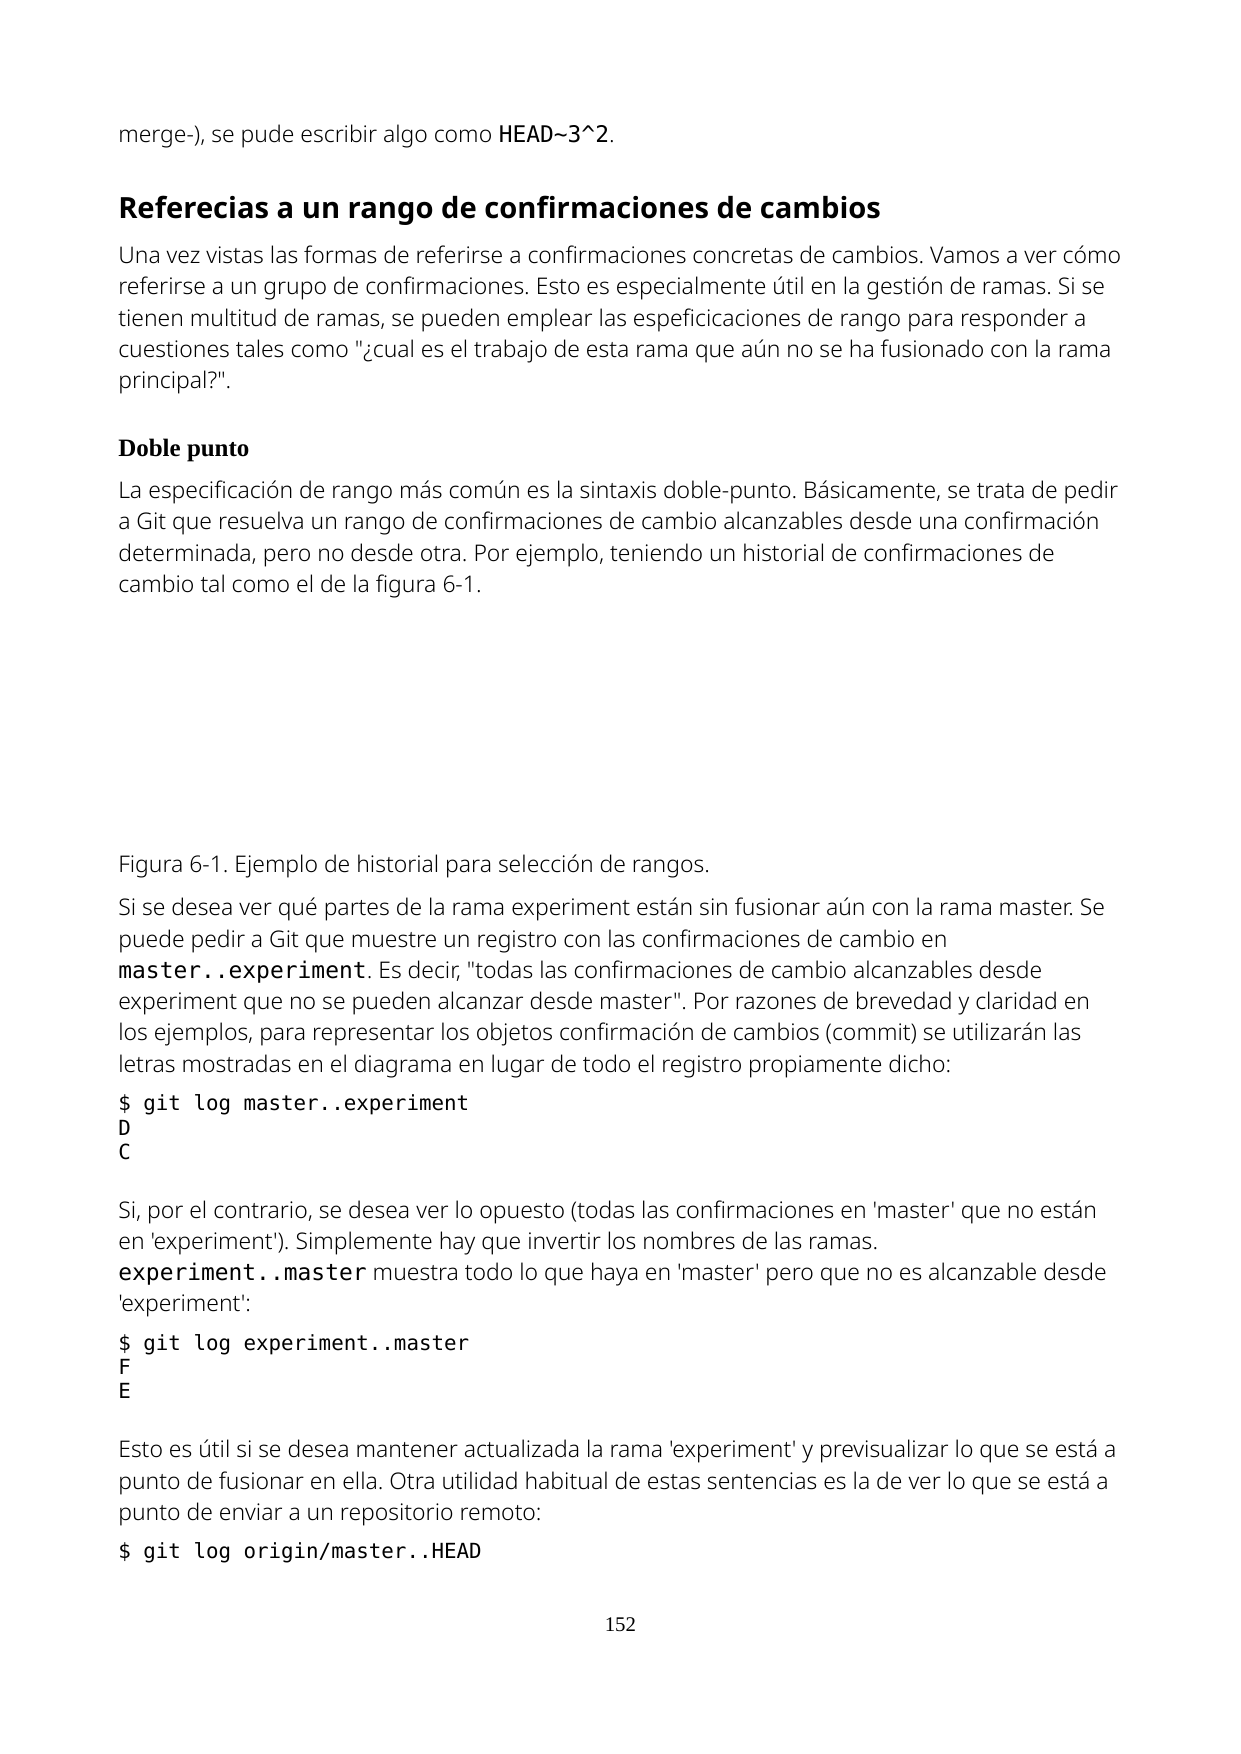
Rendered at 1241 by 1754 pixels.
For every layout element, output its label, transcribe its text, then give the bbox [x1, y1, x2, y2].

text $ git log master..experiment [118, 1091, 1122, 1116]
text $ git log experiment..master [118, 1331, 1122, 1355]
subtitle Referecias a un rango de confirmaciones de cambios [118, 187, 1122, 227]
text La especificación de rango más común es la sintaxis doble-punto. Básicamente, se trata de pedir a Git que resuelva un rango de confirmaciones de cambio alcanzables desde una confirmación determinada, pero no desde otra. Por ejemplo, teniendo un historial de confirmaciones de cambio tal como el de la figura 6-1. [118, 474, 1122, 599]
text Una vez vistas las formas de referirse a confirmaciones concretas de cambios. Vamos a ver cómo referirse a un grupo de confirmaciones. Esto es especialmente útil en la gestión de ramas. Si se tienen multitud de ramas, se pueden emplear las espeficicaciones de rango para responder a cuestiones tales como "¿cual es el trabajo de esta rama que aún no se ha fusionado con la rama principal?". [118, 239, 1122, 395]
text -merge-), se pude escribir algo como HEAD~3^2. [118, 118, 1122, 149]
text E [118, 1379, 1122, 1404]
subtitle Doble punto [118, 433, 1122, 462]
text F [118, 1355, 1122, 1379]
text Si, por el contrario, se desea ver lo opuesto (todas las confirmaciones en 'master' que no están en 'experiment'). Simplemente hay que invertir los nombres de las ramas. experiment..master muestra todo lo que haya en 'master' pero que no es alcanzable desde 'experiment': [118, 1193, 1122, 1318]
text D [118, 1116, 1122, 1140]
text Figura 6-1. Ejemplo de historial para selección de rangos. [118, 816, 1122, 879]
text Esto es útil si se desea mantener actualizada la rama 'experiment' y previsualizar lo que se está a punto de fusionar en ella. Otra utilidad habitual de estas sentencias es la de ver lo que se está a punto de enviar a un repositorio remoto: [118, 1433, 1122, 1527]
text Si se desea ver qué partes de la rama experiment están sin fusionar aún con la rama master. Se puede pedir a Git que muestre un registro con las confirmaciones de cambio en master..experiment. Es decir, "todas las confirmaciones de cambio alcanzables desde experiment que no se pueden alcanzar desde master". Por razones de brevedad y claridad en los ejemplos, para representar los objetos confirmación de cambios (commit) se utilizarán las letras mostradas en el diagrama en lugar de todo el registro propiamente dicho: [118, 891, 1122, 1079]
text $ git log origin/master..HEAD [118, 1539, 1122, 1564]
text C [118, 1140, 1122, 1164]
